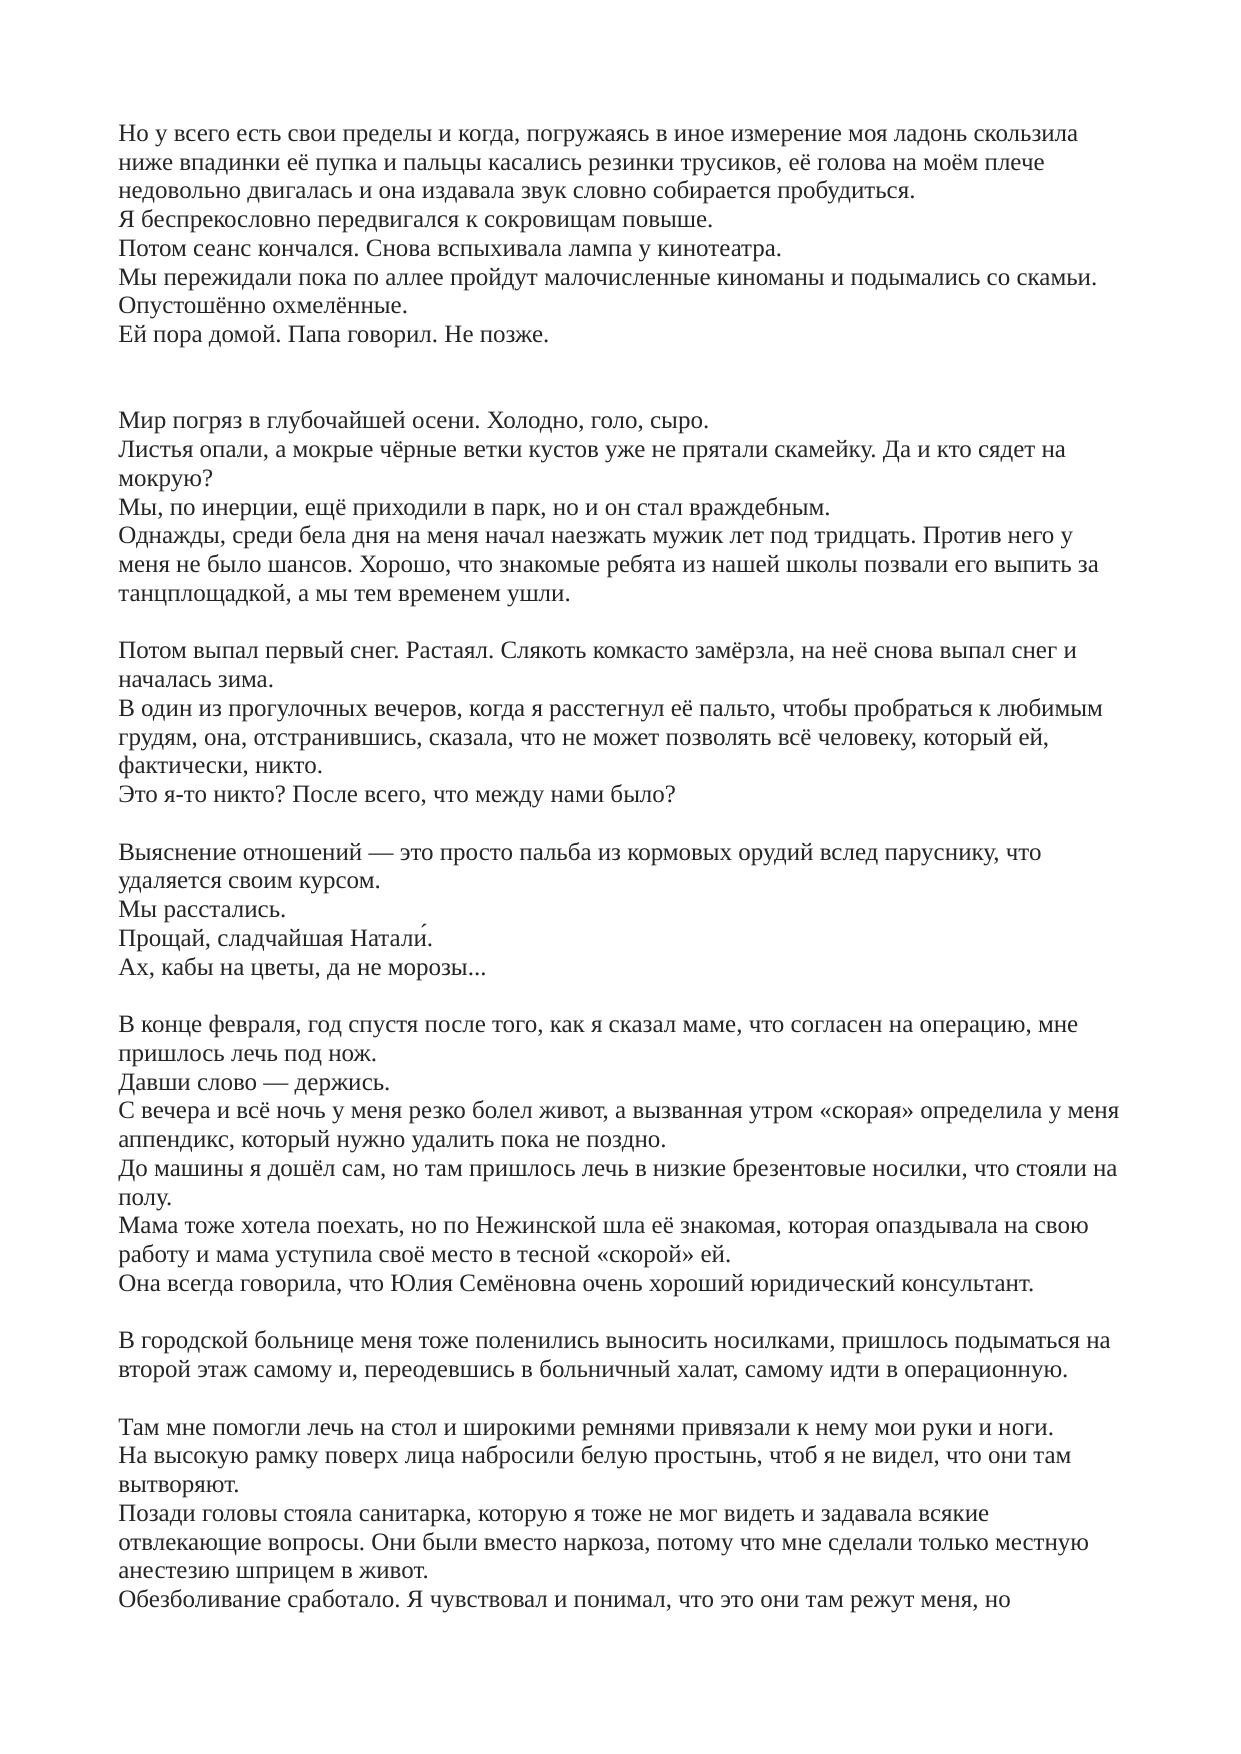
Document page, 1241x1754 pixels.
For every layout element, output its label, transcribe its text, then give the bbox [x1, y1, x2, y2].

text Однажды, среди бела дня на меня начал наезжать мужик лет под тридцать. Против него у меня не было шансов. Хорошо, что знакомые ребята из нашей школы позвали его выпить за танцплощадкой, а мы тем временем ушли. [118, 521, 1122, 607]
text Потом выпал первый снег. Растаял. Слякоть комкасто замёрзла, на неё снова выпал снег и началась зима. [118, 636, 1122, 693]
text Потом сеанс кончался. Снова вспыхивала лампа у кинотеатра. [118, 233, 1122, 262]
text Но у всего есть свои пределы и когда, погружаясь в иное измерение моя ладонь скользила ниже впадинки её пупка и пальцы касались резинки трусиков, её голова на моём плече недовольно двигалась и она издавала звук словно собирается пробудиться. [118, 118, 1122, 204]
text Там мне помогли лечь на стол и широкими ремнями привязали к нему мои руки и ноги. [118, 1412, 1122, 1441]
text Прощай, сладчайшая Натали́. [118, 923, 1122, 952]
text Ах, кабы на цветы, да не морозы... [118, 952, 1122, 981]
text Мир погряз в глубочайшей осени. Холодно, голо, сыро. [118, 406, 1122, 434]
text Давши слово — держись. [118, 1067, 1122, 1096]
text На высокую рамку поверх лица набросили белую простынь, чтоб я не видел, что они там вытворяют. [118, 1441, 1122, 1498]
text В один из прогулочных вечеров, когда я расстегнул её пальто, чтобы пробраться к любимым грудям, она, отстранившись, сказала, что не может позволять всё человеку, который ей, фактически, никто. [118, 693, 1122, 779]
text Я беспрекословно передвигался к сокровищам повыше. [118, 204, 1122, 233]
text Мама тоже хотела поехать, но по Нежинской шла её знакомая, которая опаздывала на свою работу и мама уступила своё место в тесной «скорой» ей. [118, 1211, 1122, 1268]
text Мы расстались. [118, 894, 1122, 923]
text В городской больнице меня тоже поленились выносить носилками, пришлось подыматься на второй этаж самому и, переодевшись в больничный халат, самому идти в операционную. [118, 1326, 1122, 1383]
text Обезболивание сработало. Я чувствовал и понимал, что это они там режут меня, но [118, 1584, 1122, 1613]
text Выяснение отношений — это просто пальба из кормовых орудий вслед паруснику, что удаляется своим курсом. [118, 837, 1122, 894]
text С вечера и всё ночь у меня резко болел живот, а вызванная утром «скорая» определила у меня аппендикс, который нужно удалить пока не поздно. [118, 1096, 1122, 1153]
text Она всегда говорила, что Юлия Семёновна очень хороший юридический консультант. [118, 1268, 1122, 1297]
text Листья опали, а мокрые чёрные ветки кустов уже не прятали скамейку. Да и кто сядет на мокрую? [118, 434, 1122, 492]
text Это я-то никто? После всего, что между нами было? [118, 779, 1122, 808]
text Позади головы стояла санитарка, которую я тоже не мог видеть и задавала всякие отвлекающие вопросы. Они были вместо наркоза, потому что мне сделали только местную анестезию шприцем в живот. [118, 1498, 1122, 1584]
text Мы пережидали пока по аллее пройдут малочисленные киноманы и подымались со скамьи. Опустошённо охмелённые. [118, 262, 1122, 319]
text До машины я дошёл сам, но там пришлось лечь в низкие брезентовые носилки, что стояли на полу. [118, 1153, 1122, 1211]
text Мы, по инерции, ещё приходили в парк, но и он стал враждебным. [118, 492, 1122, 521]
text Ей пора домой. Папа говорил. Не позже. [118, 319, 1122, 348]
text В конце февраля, год спустя после того, как я сказал маме, что согласен на операцию, мне пришлось лечь под нож. [118, 1009, 1122, 1067]
